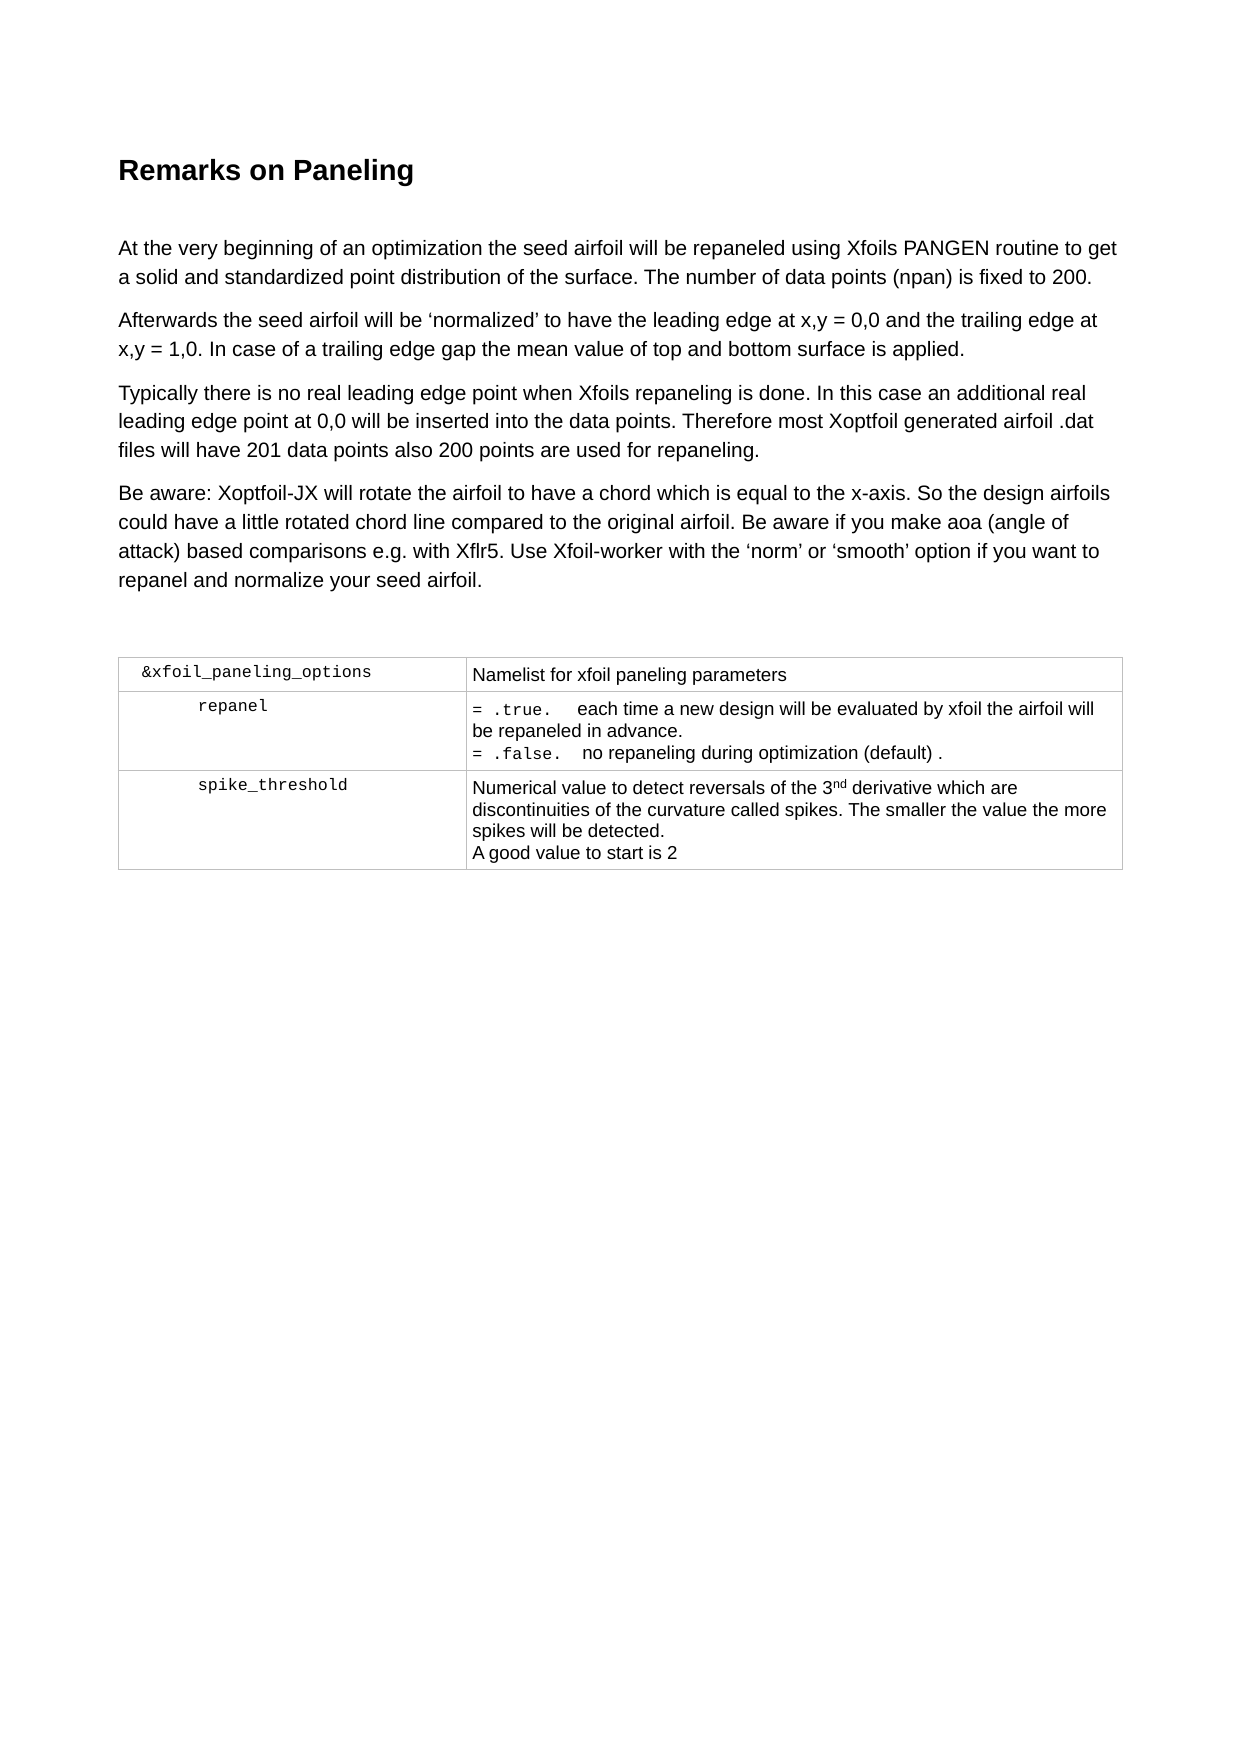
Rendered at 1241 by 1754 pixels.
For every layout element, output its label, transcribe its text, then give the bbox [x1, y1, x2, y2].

table_cell Numerical value to detect reversals of the 3nd derivative which are discontinuities of the curvature called spikes. The smaller the value the more spikes will be detected. A good value to start is 2 [467, 771, 1122, 869]
table_header Namelist for xfoil paneling parameters [467, 658, 1122, 691]
text Be aware: Xoptfoil-JX will rotate the airfoil to have a chord which is equal to the x-axis. So the design airfoils could have a little rotated chord line compared to the original airfoil. Be aware if you make aoa (angle of attack) based comparisons e.g. with Xflr5. Use Xfoil-worker with the ‘norm’ or ‘smooth’ option if you want to repanel and normalize your seed airfoil. [118, 481, 1122, 591]
table_cell repanel [119, 692, 466, 770]
table_cell = .true. each time a new design will be evaluated by xfoil the airfoil will be repaneled in advance. = .false. no repaneling during optimization (default) . [467, 692, 1122, 770]
table_cell spike_threshold [119, 771, 466, 869]
text At the very beginning of an optimization the seed airfoil will be repaneled using Xfoils PANGEN routine to get a solid and standardized point distribution of the surface. The number of data points (npan) is fixed to 200. [118, 236, 1122, 289]
text Typically there is no real leading edge point when Xfoils repaneling is done. In this case an additional real leading edge point at 0,0 will be inserted into the data points. Therefore most Xoptfoil generated airfoil .dat files will have 201 data points also 200 points are used for repaneling. [118, 380, 1122, 462]
subtitle Remarks on Paneling [118, 153, 1122, 187]
text Afterwards the seed airfoil will be ‘normalized’ to have the leading edge at x,y = 0,0 and the trailing edge at x,y = 1,0. In case of a trailing edge gap the mean value of top and bottom surface is applied. [118, 308, 1122, 361]
table_header &xfoil_paneling_options [119, 658, 466, 691]
